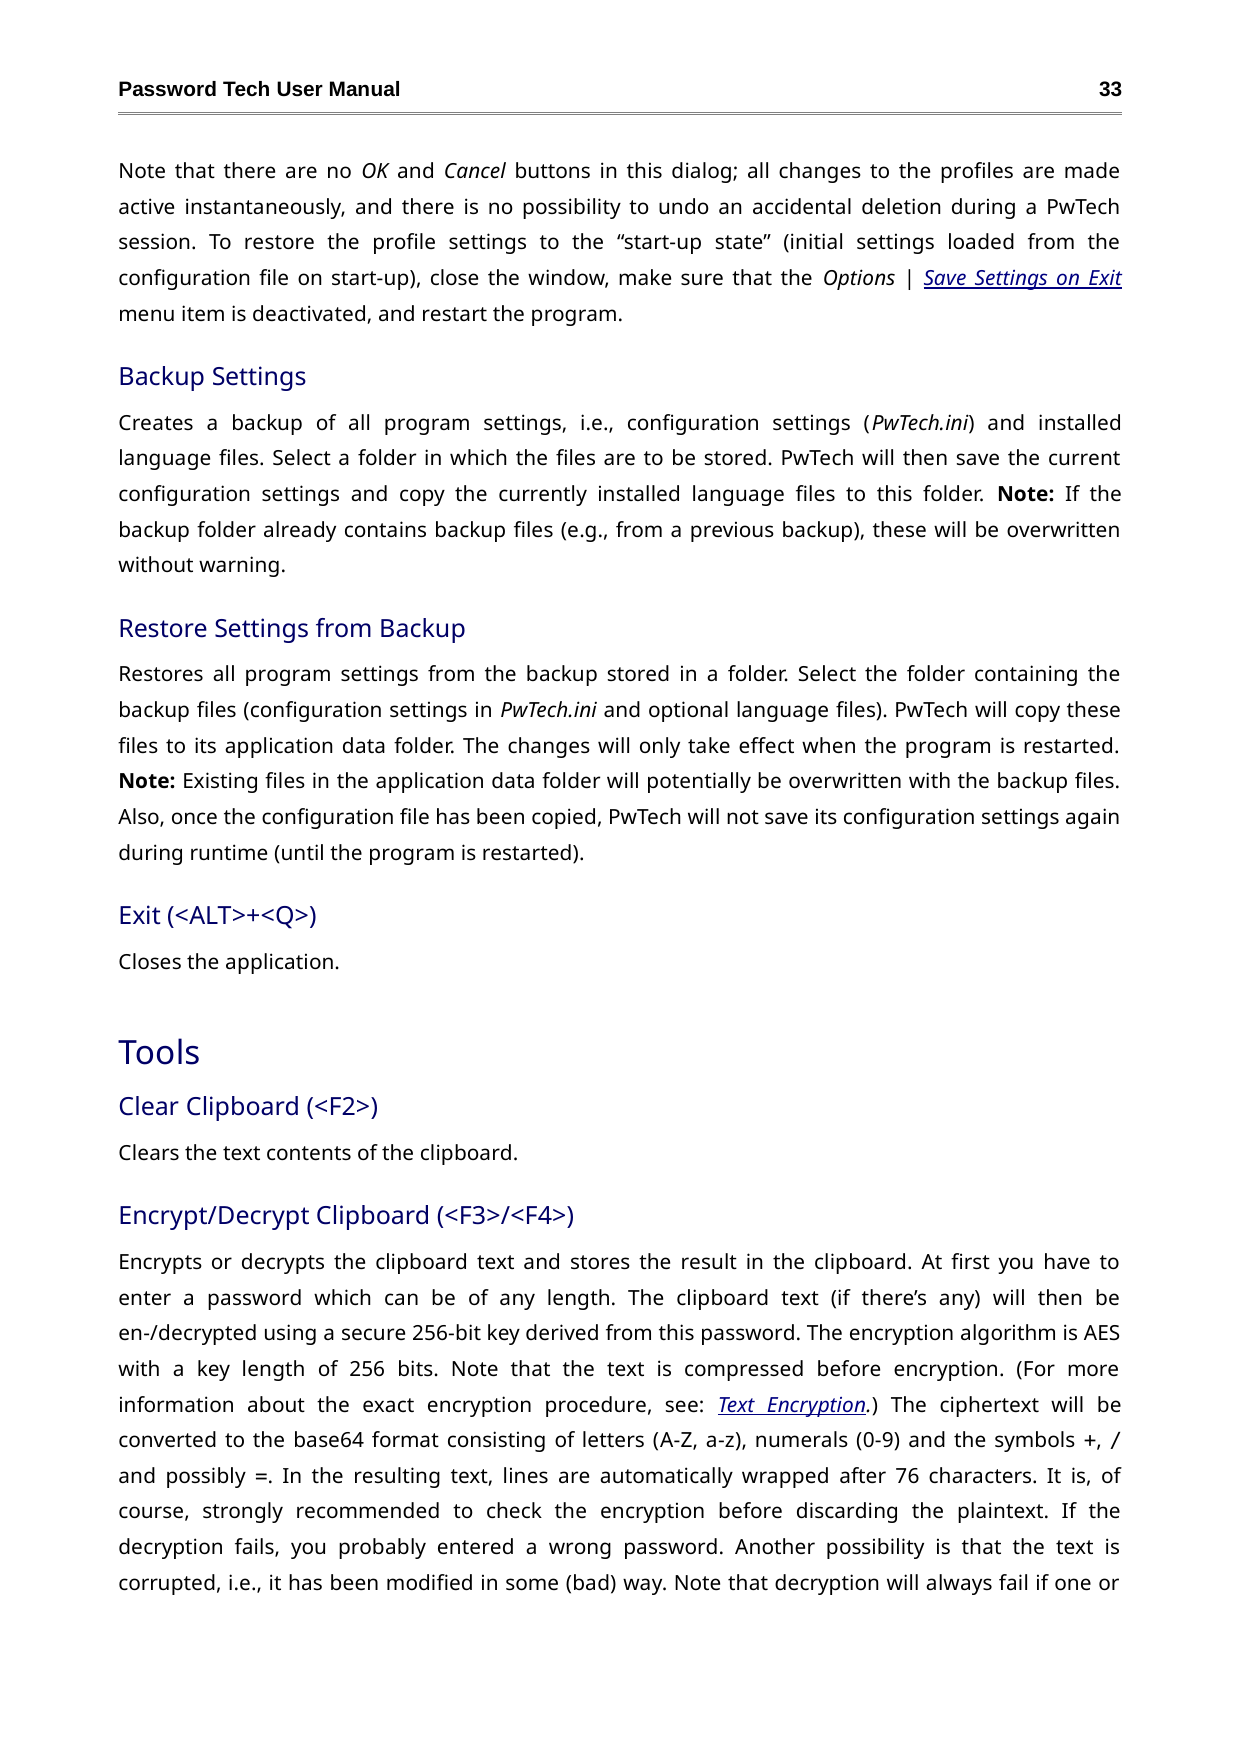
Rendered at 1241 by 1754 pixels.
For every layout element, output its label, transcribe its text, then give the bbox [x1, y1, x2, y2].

text Encrypts or decrypts the clipboard text and stores the result in the clipboard. At first you have to enter a password which can be of any length. The clipboard text (if there’s any) will then be en-/decrypted using a secure 256-bit key derived from this password. The encryption algorithm is AES with a key length of 256 bits. Note that the text is compressed before encryption. (For more information about the exact encryption procedure, see: Text Encryption.) The ciphertext will be converted to the base64 format consisting of letters (A-Z, a-z), numerals (0-9) and the symbols +, / and possibly =. In the resulting text, lines are automatically wrapped after 76 characters. It is, of course, strongly recommended to check the encryption before discarding the plaintext. If the decryption fails, you probably entered a wrong password. Another possibility is that the text is corrupted, i.e., it has been modified in some (bad) way. Note that decryption will always fail if one or [118, 1247, 1122, 1596]
subtitle Exit (<ALT>+<Q>) [118, 898, 1122, 932]
subtitle Restore Settings from Backup [118, 611, 1122, 644]
text Note that there are no OK and Cancel buttons in this dialog; all changes to the profiles are made active instantaneously, and there is no possibility to undo an accidental deletion during a PwTech session. To restore the profile settings to the “start-up state” (initial settings loaded from the configuration file on start-up), close the window, make sure that the Options | Save Settings on Exit menu item is deactivated, and restart the program. [118, 156, 1122, 327]
text Creates a backup of all program settings, i.e., configuration settings (PwTech.ini) and installed language files. Select a folder in which the files are to be stored. PwTech will then save the current configuration settings and copy the currently installed language files to this folder. Note: If the backup folder already contains backup files (e.g., from a previous backup), these will be overwritten without warning. [118, 408, 1122, 579]
text Closes the application. [118, 947, 1122, 975]
subtitle Tools [118, 1028, 1122, 1074]
subtitle Backup Settings [118, 359, 1122, 393]
subtitle Clear Clipboard (<F2>) [118, 1089, 1122, 1123]
subtitle Encrypt/Decrypt Clipboard (<F3>/<F4>) [118, 1198, 1122, 1232]
text Restores all program settings from the backup stored in a folder. Select the folder containing the backup files (configuration settings in PwTech.ini and optional language files). PwTech will copy these files to its application data folder. The changes will only take effect when the program is restarted. Note: Existing files in the application data folder will potentially be overwritten with the backup files. Also, once the configuration file has been copied, PwTech will not save its configuration settings again during runtime (until the program is restarted). [118, 659, 1122, 866]
text Clears the text contents of the clipboard. [118, 1138, 1122, 1166]
